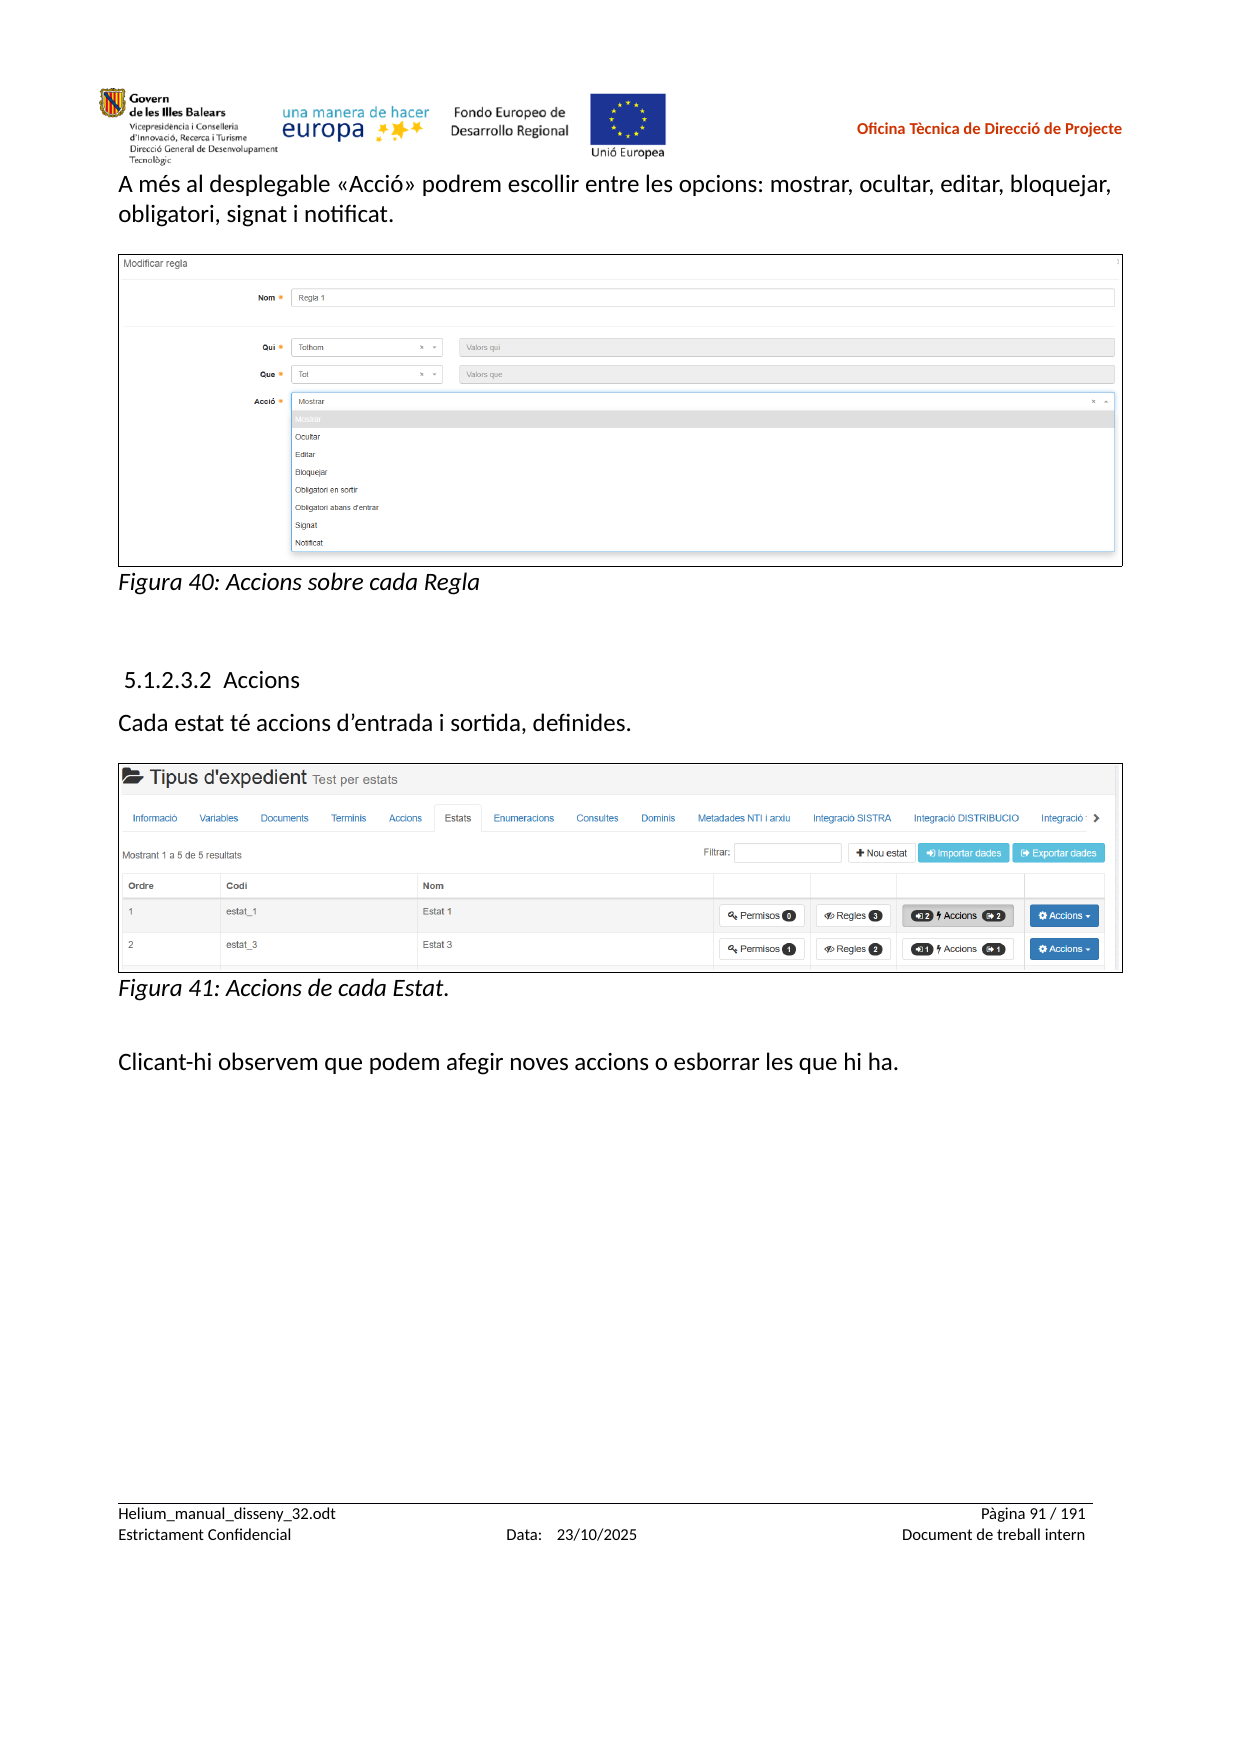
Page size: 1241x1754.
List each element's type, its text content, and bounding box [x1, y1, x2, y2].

picture [121, 257, 1119, 563]
text Figura 40: Accions sobre cada Regla [118, 567, 1122, 596]
picture [99, 87, 668, 166]
text Cada estat té accions d’entrada i sortida, definides. [118, 707, 1122, 738]
picture [121, 765, 1119, 970]
text [119, 764, 1122, 972]
text Figura 41: Accions de cada Estat. [118, 973, 1122, 1003]
text [119, 255, 1122, 566]
text A més al desplegable «Acció» podrem escollir entre les opcions: mostrar, ocultar, editar, bloquejar, obligatori, signat i notificat. [118, 168, 1122, 229]
text Clicant-hi observem que podem afegir noves accions o esborrar les que hi ha. [118, 1046, 1122, 1077]
subtitle Accions [118, 664, 1122, 695]
